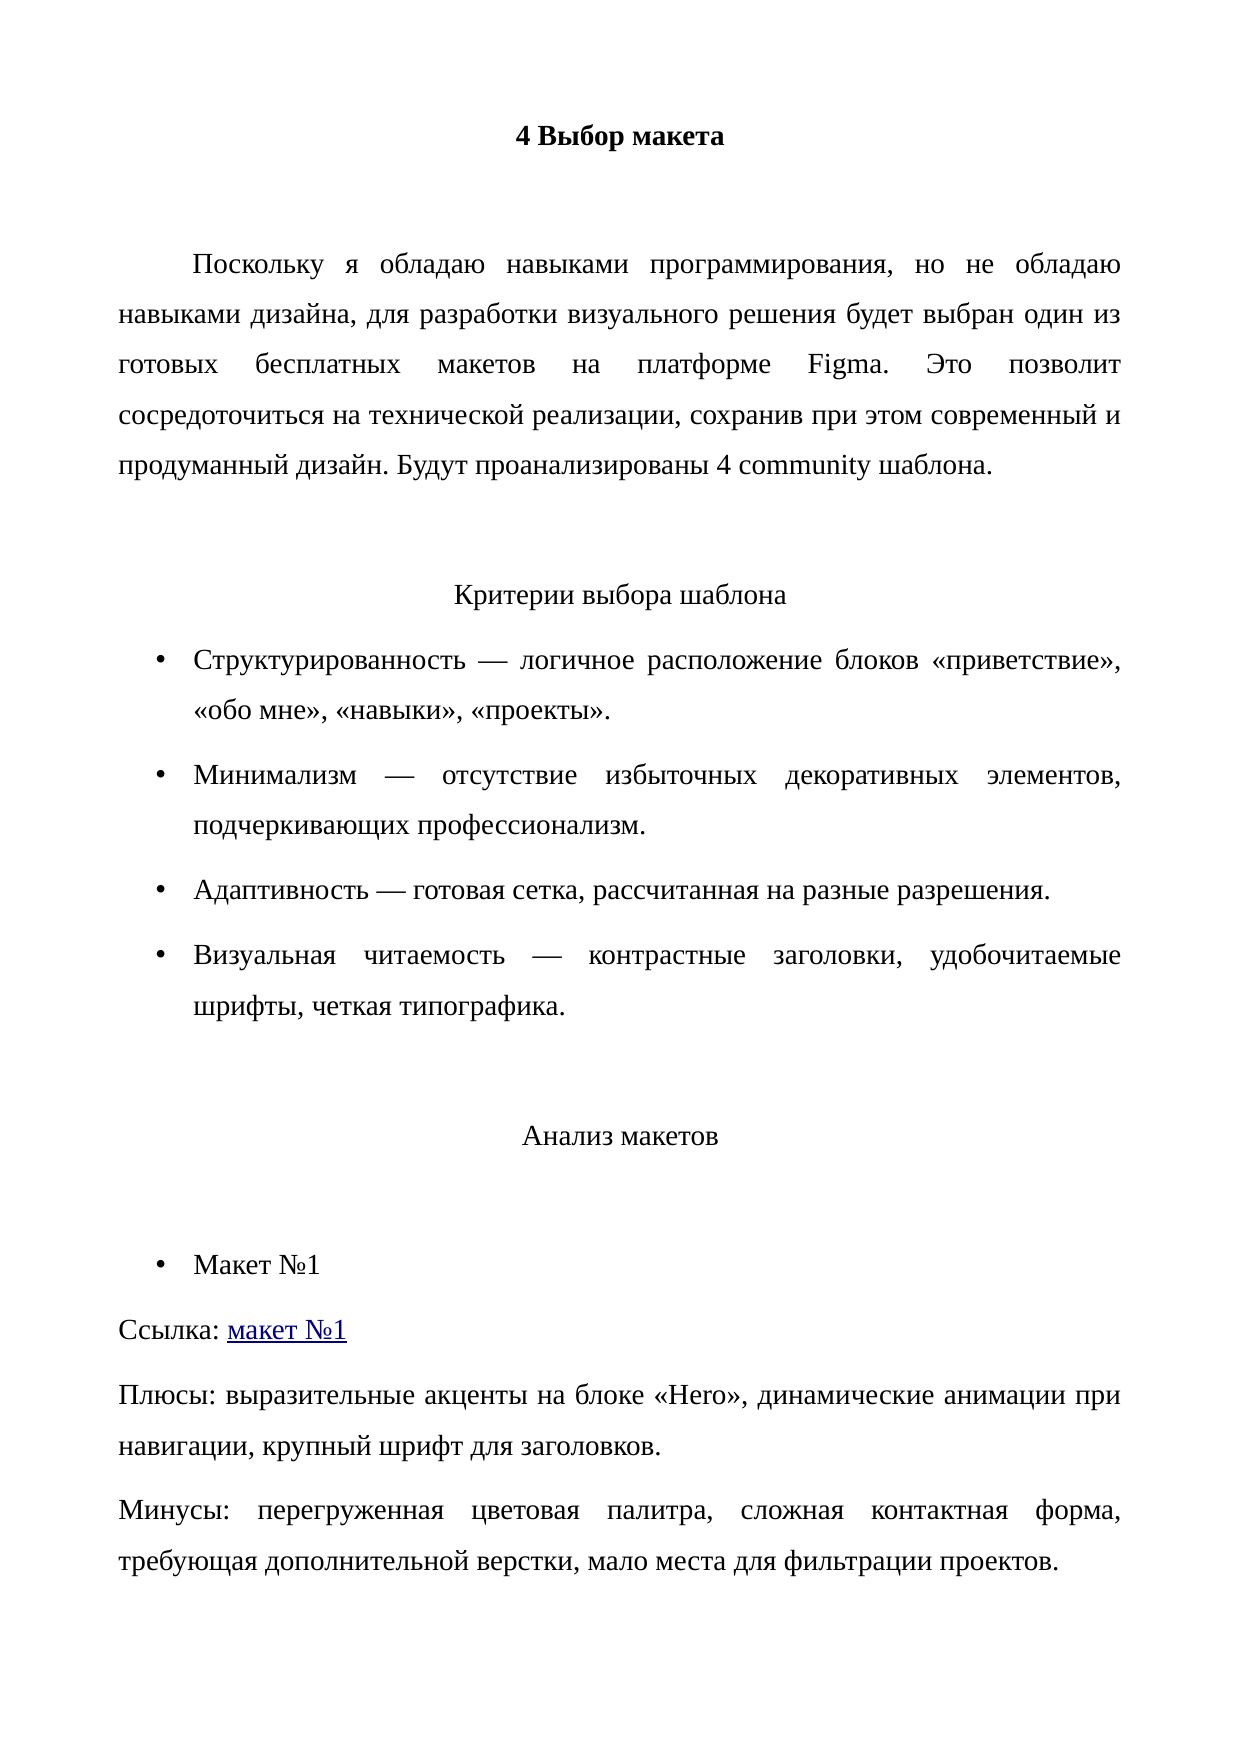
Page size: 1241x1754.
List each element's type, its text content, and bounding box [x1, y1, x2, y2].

text Ссылка: макет №1 [118, 1312, 1122, 1346]
list Адаптивность — готовая сетка, рассчитанная на разные разрешения. [156, 872, 1122, 906]
text Поскольку я обладаю навыками программирования, но не обладаю навыками дизайна, для разработки визуального решения будет выбран один из готовых бесплатных макетов на платформе Figma. Это позволит сосредоточиться на технической реализации, сохранив при этом современный и продуманный дизайн. Будут проанализированы 4 community шаблона. [118, 246, 1122, 481]
list Минимализм — отсутствие избыточных декоративных элементов, подчеркивающих профессионализм. [156, 757, 1122, 841]
subtitle 4 Выбор макета [118, 118, 1122, 152]
list Структурированность — логичное расположение блоков «приветствие», «обо мне», «навыки», «проекты». [156, 642, 1122, 726]
text Плюсы: выразительные акценты на блоке «Hero», динамические анимации при навигации, крупный шрифт для заголовков. [118, 1377, 1122, 1461]
list Макет №1 [156, 1247, 1122, 1281]
text Минусы: перегруженная цветовая палитра, сложная контактная форма, требующая дополнительной верстки, мало места для фильтрации проектов. [118, 1492, 1122, 1576]
list Визуальная читаемость — контрастные заголовки, удобочитаемые шрифты, четкая типографика. [156, 937, 1122, 1021]
text Критерии выбора шаблона [118, 577, 1122, 610]
text Анализ макетов [118, 1118, 1122, 1151]
